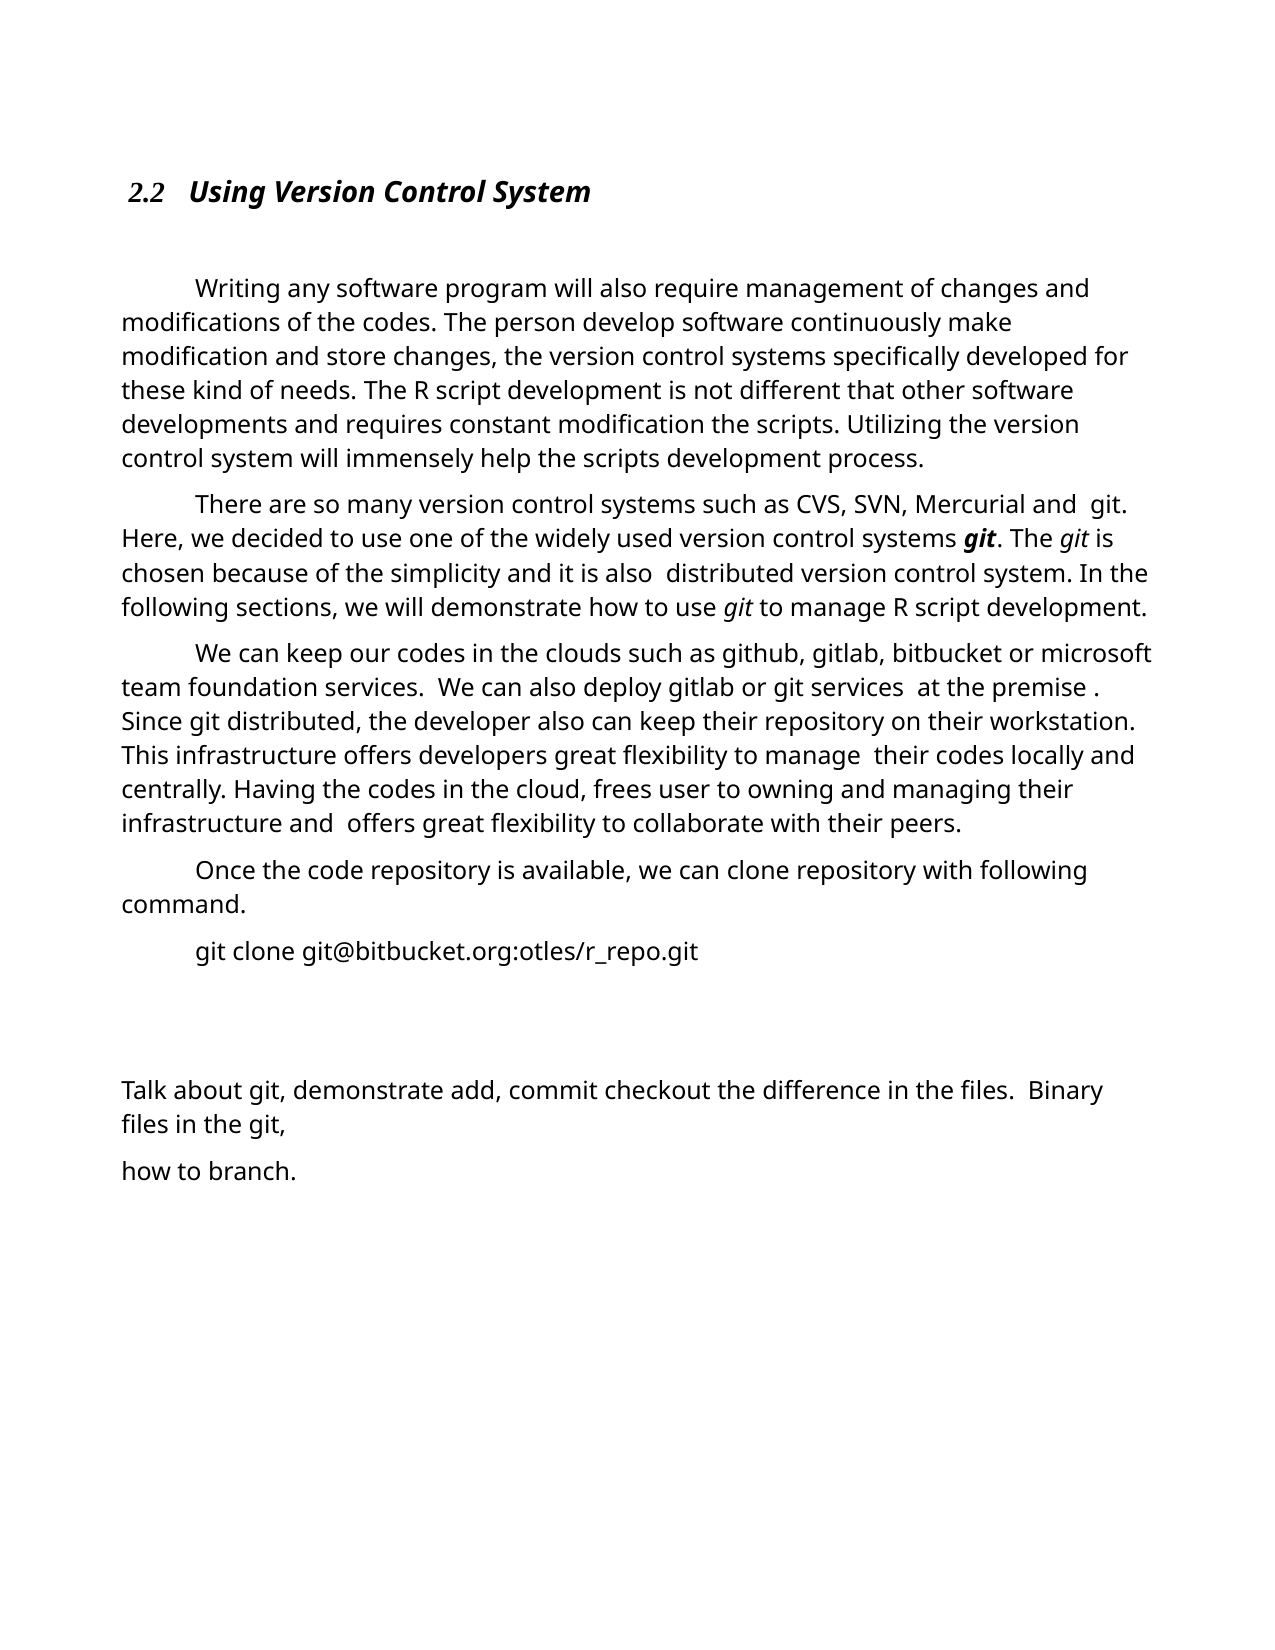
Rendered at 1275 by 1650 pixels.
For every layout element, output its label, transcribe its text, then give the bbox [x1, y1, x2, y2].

text Once the code repository is available, we can clone repository with following command. [121, 853, 1158, 921]
text Talk about git, demonstrate add, commit checkout the difference in the files. Binary files in the git, [121, 1073, 1158, 1141]
subtitle Using Version Control System [121, 171, 1158, 211]
text There are so many version control systems such as CVS, SVN, Mercurial and git. Here, we decided to use one of the widely used version control systems git. The git is chosen because of the simplicity and it is also distributed version control system. In the following sections, we will demonstrate how to use git to manage R script development. [121, 487, 1158, 623]
text Writing any software program will also require management of changes and modifications of the codes. The person develop software continuously make modification and store changes, the version control systems specifically developed for these kind of needs. The R script development is not different that other software developments and requires constant modification the scripts. Utilizing the version control system will immensely help the scripts development process. [121, 270, 1158, 474]
text We can keep our codes in the clouds such as github, gitlab, bitbucket or microsoft team foundation services. We can also deploy gitlab or git services at the premise . Since git distributed, the developer also can keep their repository on their workstation. This infrastructure offers developers great flexibility to manage their codes locally and centrally. Having the codes in the cloud, frees user to owning and managing their infrastructure and offers great flexibility to collaborate with their peers. [121, 636, 1158, 840]
text how to branch. [121, 1154, 1158, 1188]
text git clone git@bitbucket.org:otles/r_repo.git [121, 933, 1158, 967]
